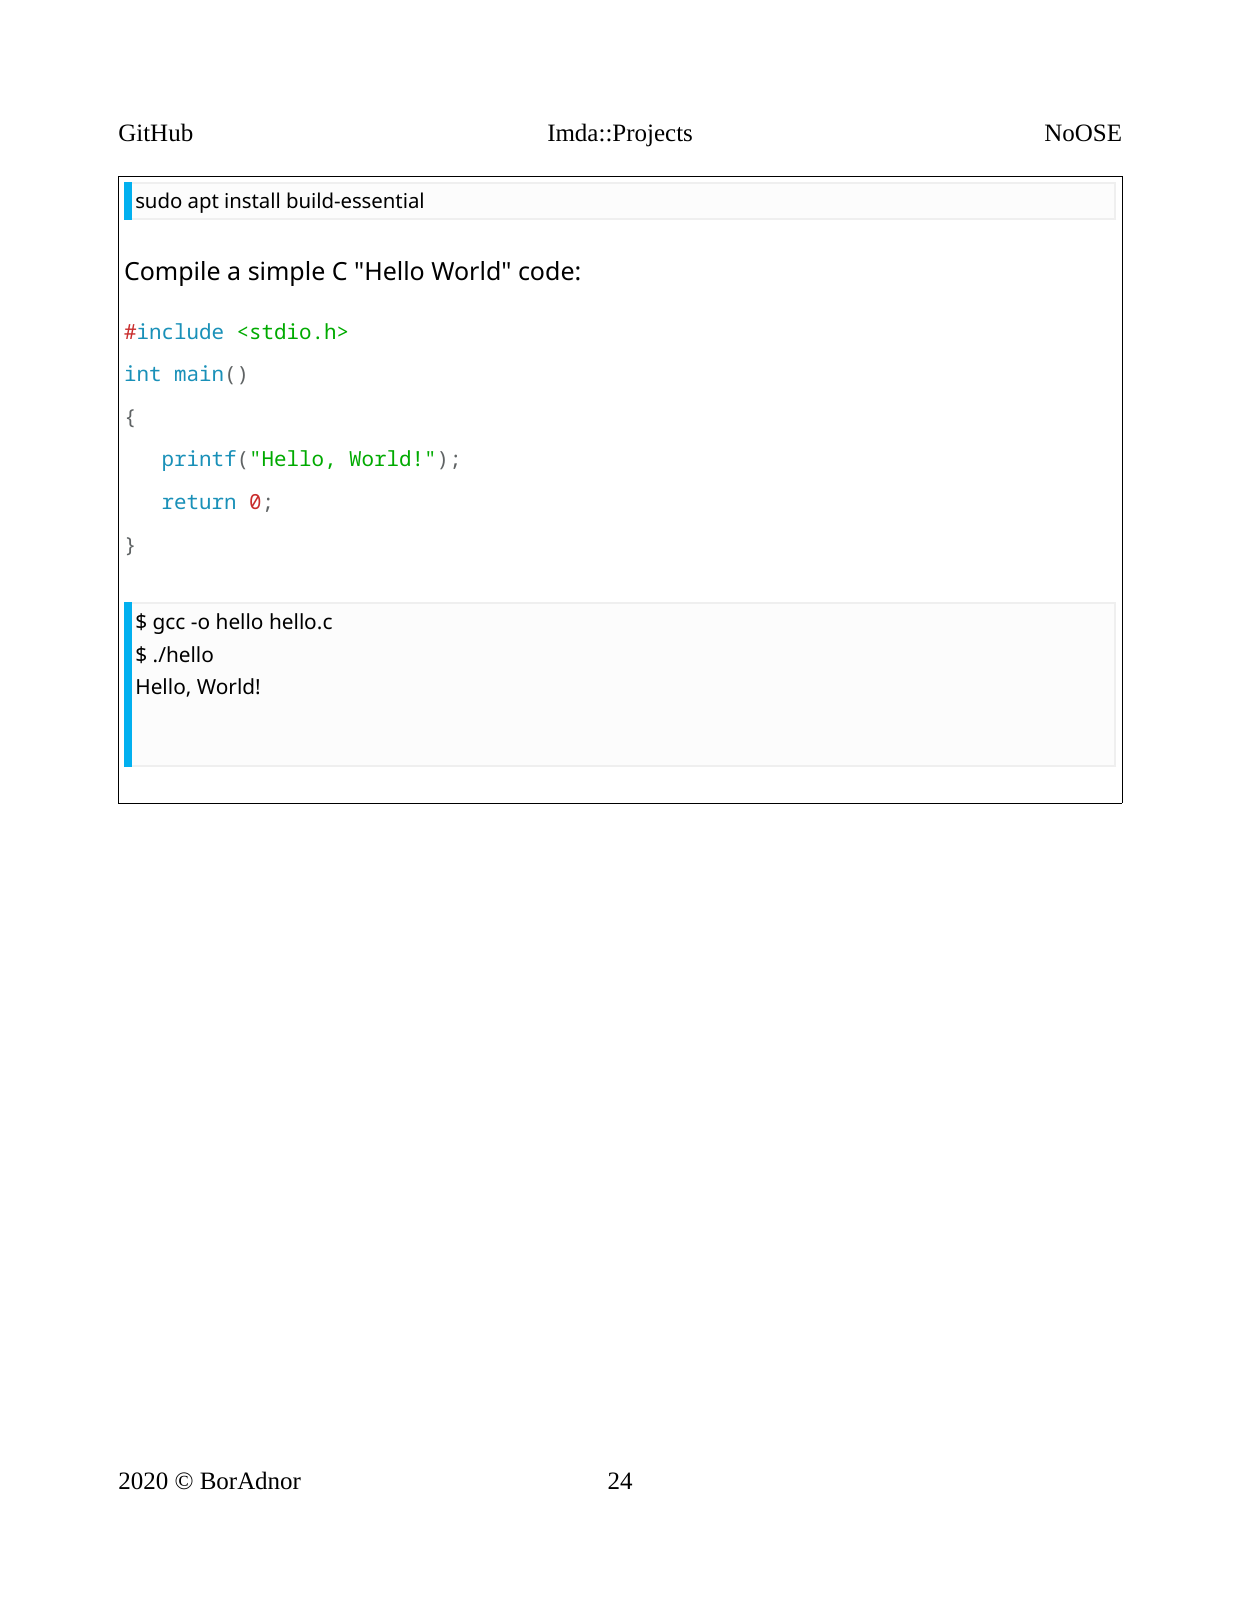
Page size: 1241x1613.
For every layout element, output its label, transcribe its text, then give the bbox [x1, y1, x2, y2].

table_header sudo apt install build-essential Compile a simple C "Hello World" code: #include <stdio.h> int main() { printf("Hello, World!"); return 0; } $ gcc -o hello hello.c $ ./hello Hello, World! [119, 177, 1122, 802]
